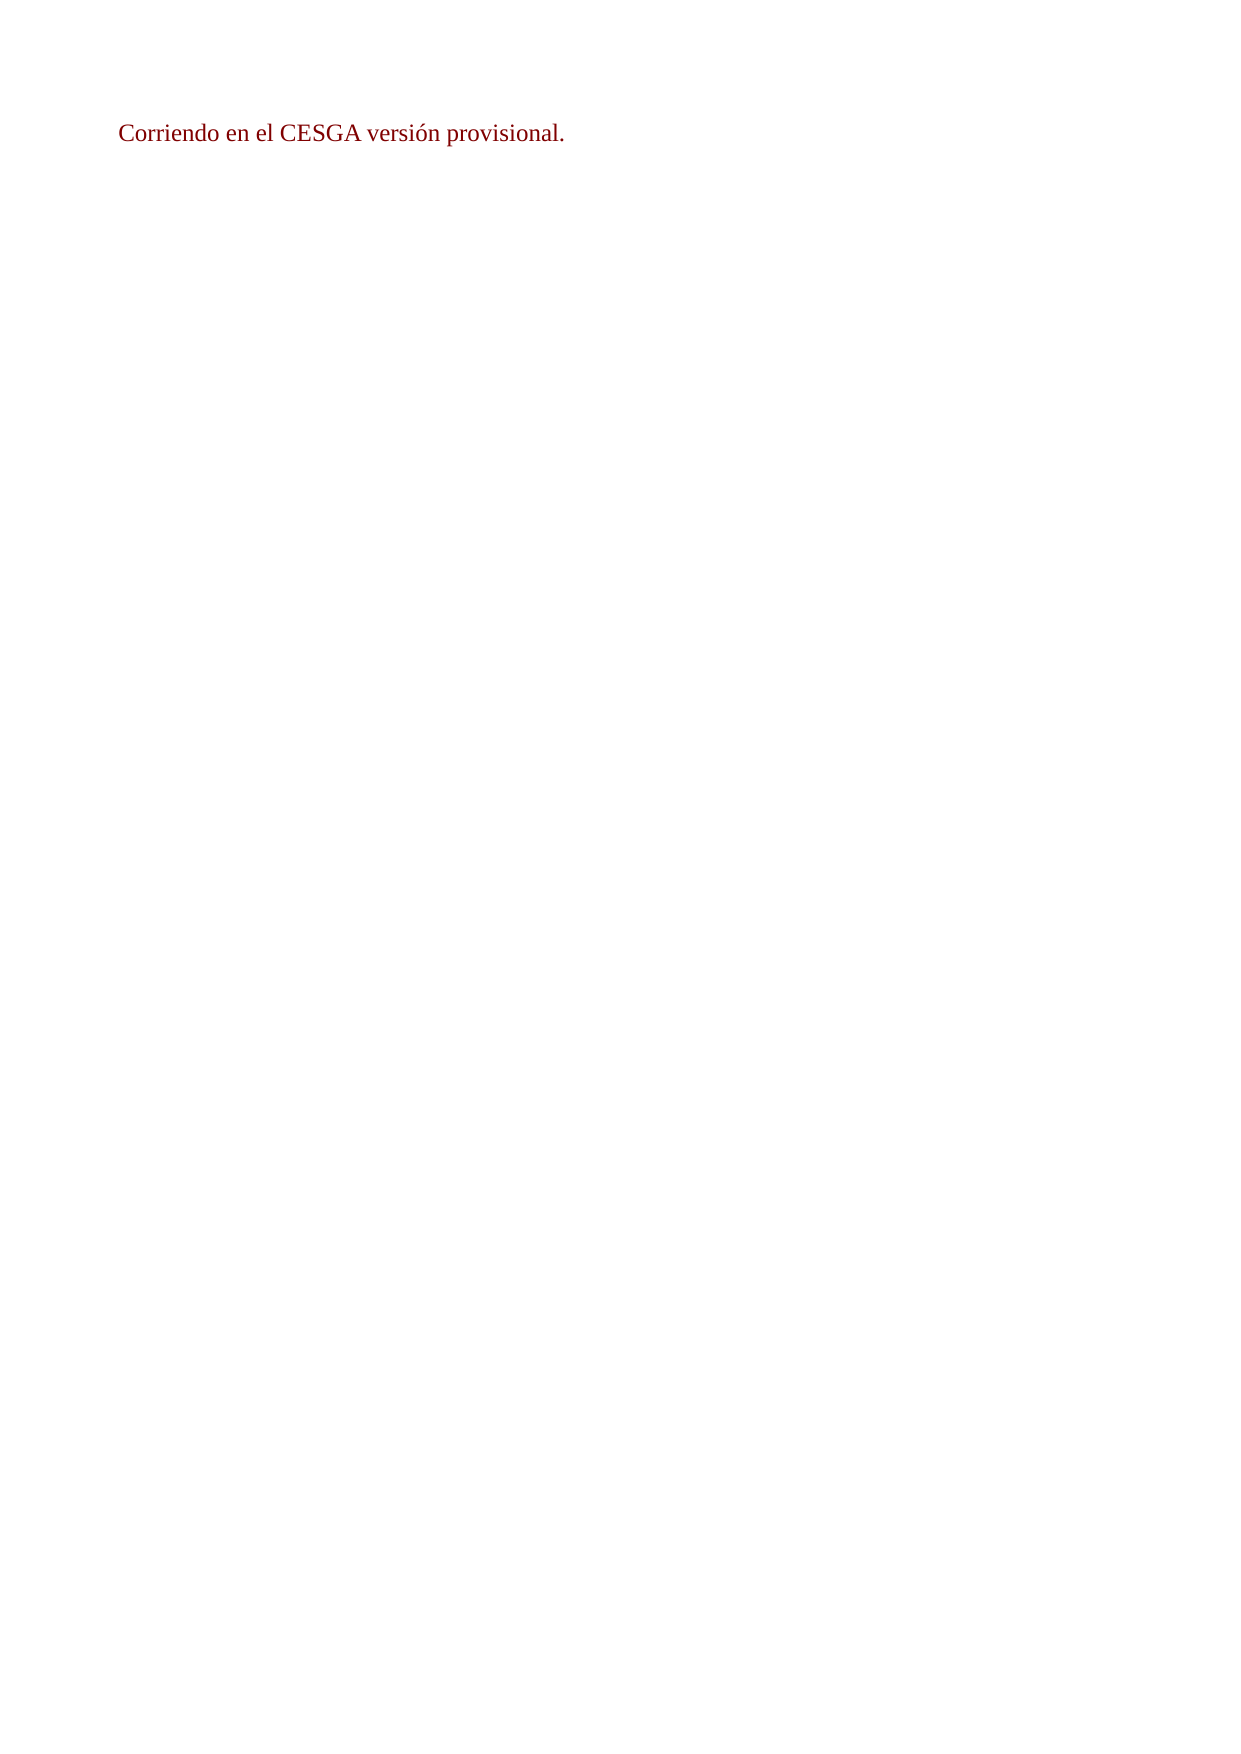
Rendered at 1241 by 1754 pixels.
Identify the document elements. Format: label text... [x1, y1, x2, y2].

text Corriendo en el CESGA versión provisional. [118, 118, 1122, 147]
